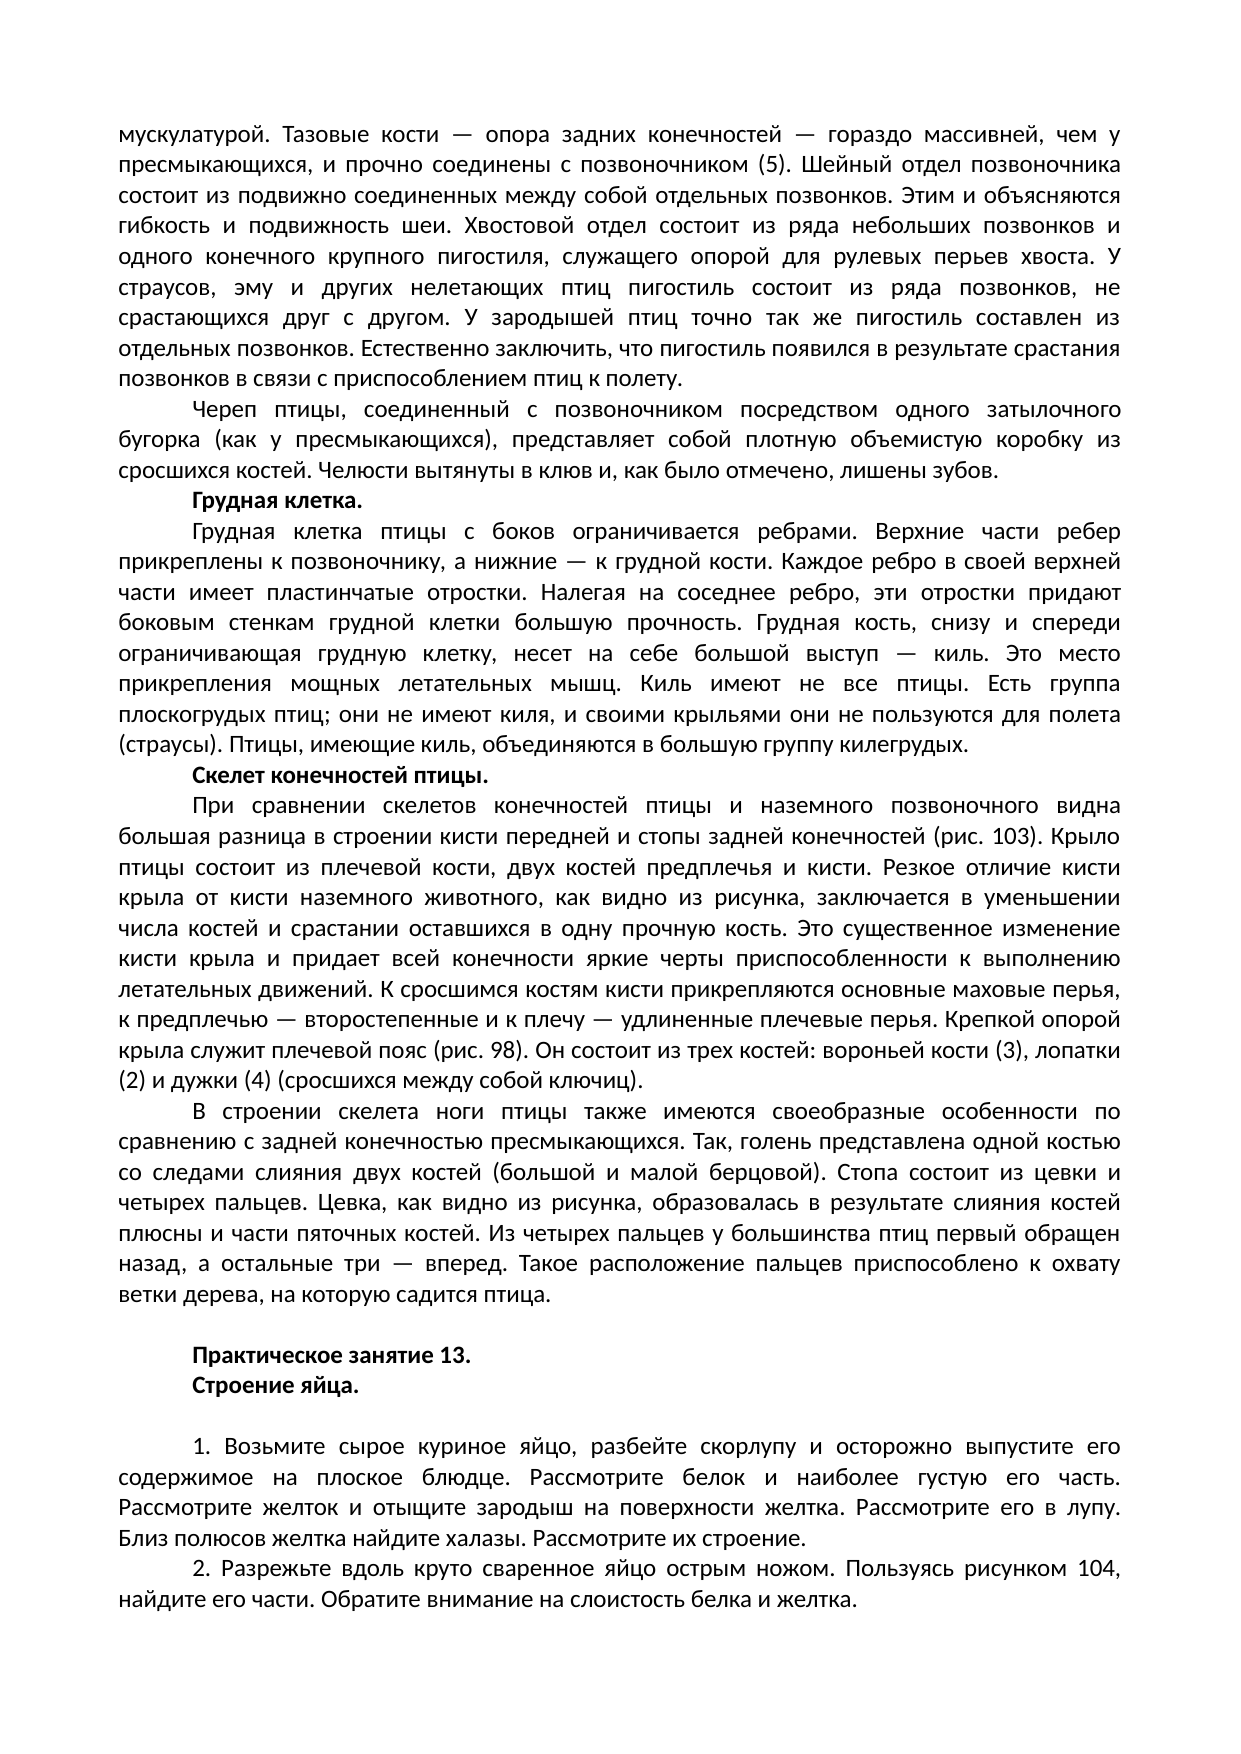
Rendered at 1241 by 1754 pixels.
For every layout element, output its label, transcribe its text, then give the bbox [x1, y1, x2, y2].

text При сравнении скелетов конечностей птицы и наземного позвоночного видна большая разница в строении кисти передней и стопы задней конечностей (рис. 103). Крыло птицы состоит из плечевой кости, двух костей предплечья и кисти. Резкое отличие кисти крыла от кисти наземного животного, как видно из рисунка, заключается в уменьшении числа костей и срастании оставшихся в одну прочную кость. Это существенное изменение кисти крыла и придает всей конечности яркие черты приспособленности к выполнению летательных движений. К сросшимся костям кисти прикрепляются основные маховые перья, к предплечью — второстепенные и к плечу — удлиненные плечевые перья. Крепкой опорой крыла служит плечевой пояс (рис. 98). Он состоит из трех костей: вороньей кости (3), лопатки (2) и дужки (4) (сросшихся между собой ключиц). [118, 789, 1122, 1095]
text мускулатурой. Тазовые кости — опора задних конечностей — гораздо массивней, чем у пресмыкающихся, и прочно соединены с позвоночником (5). Шейный отдел позвоночника состоит из подвижно соединенных между собой отдельных позвонков. Этим и объясняются гибкость и подвижность шеи. Хвостовой отдел состоит из ряда небольших позвонков и одного конечного крупного пигостиля, служащего опорой для рулевых перьев хвоста. У страусов, эму и других нелетающих птиц пигостиль состоит из ряда позвонков, не срастающихся друг с другом. У зародышей птиц точно так же пигостиль составлен из отдельных позвонков. Естественно заключить, что пигостиль появился в результате срастания позвонков в связи с приспособлением птиц к полету. [118, 118, 1122, 393]
text 2. Разрежьте вдоль круто сваренное яйцо острым ножом. Пользуясь рисунком 104, найдите его части. Обратите внимание на слоистость белка и желтка. [118, 1553, 1122, 1614]
text Практическое занятие 13. [118, 1339, 1122, 1369]
text Грудная клетка. [118, 484, 1122, 515]
text Грудная клетка птицы с боков ограничивается ребрами. Верхние части ребер прикреплены к позвоночнику, а нижние — к грудной кости. Каждое ребро в своей верхней части имеет пластинчатые отростки. Налегая на соседнее ребро, эти отростки придают боковым стенкам грудной клетки большую прочность. Грудная кость, снизу и спереди ограничивающая грудную клетку, несет на себе большой выступ — киль. Это место прикрепления мощных летательных мышц. Киль имеют не все птицы. Есть группа плоскогрудых птиц; они не имеют киля, и своими крыльями они не пользуются для полета (страусы). Птицы, имеющие киль, объединяются в большую группу килегрудых. [118, 515, 1122, 759]
text Череп птицы, соединенный с позвоночником посредством одного затылочного бугорка (как у пресмыкающихся), представляет собой плотную объемистую коробку из сросшихся костей. Челюсти вытянуты в клюв и, как было отмечено, лишены зубов. [118, 393, 1122, 484]
text 1. Возьмите сырое куриное яйцо, разбейте скорлупу и осторожно выпустите его содержимое на плоское блюдце. Рассмотрите белок и наиболее густую его часть. Рассмотрите желток и отыщите зародыш на поверхности желтка. Рассмотрите его в лупу. Близ полюсов желтка найдите халазы. Рассмотрите их строение. [118, 1431, 1122, 1553]
text Строение яйца. [118, 1369, 1122, 1400]
text Скелет конечностей птицы. [118, 759, 1122, 789]
text В строении скелета ноги птицы также имеются своеобразные особенности по сравнению с задней конечностью пресмыкающихся. Так, голень представлена одной костью со следами слияния двух костей (большой и малой берцовой). Стопа состоит из цевки и четырех пальцев. Цевка, как видно из рисунка, образовалась в результате слияния костей плюсны и части пяточных костей. Из четырех пальцев у большинства птиц первый обращен назад, а остальные три — вперед. Такое расположение пальцев приспособлено к охвату ветки дерева, на которую садится птица. [118, 1095, 1122, 1308]
